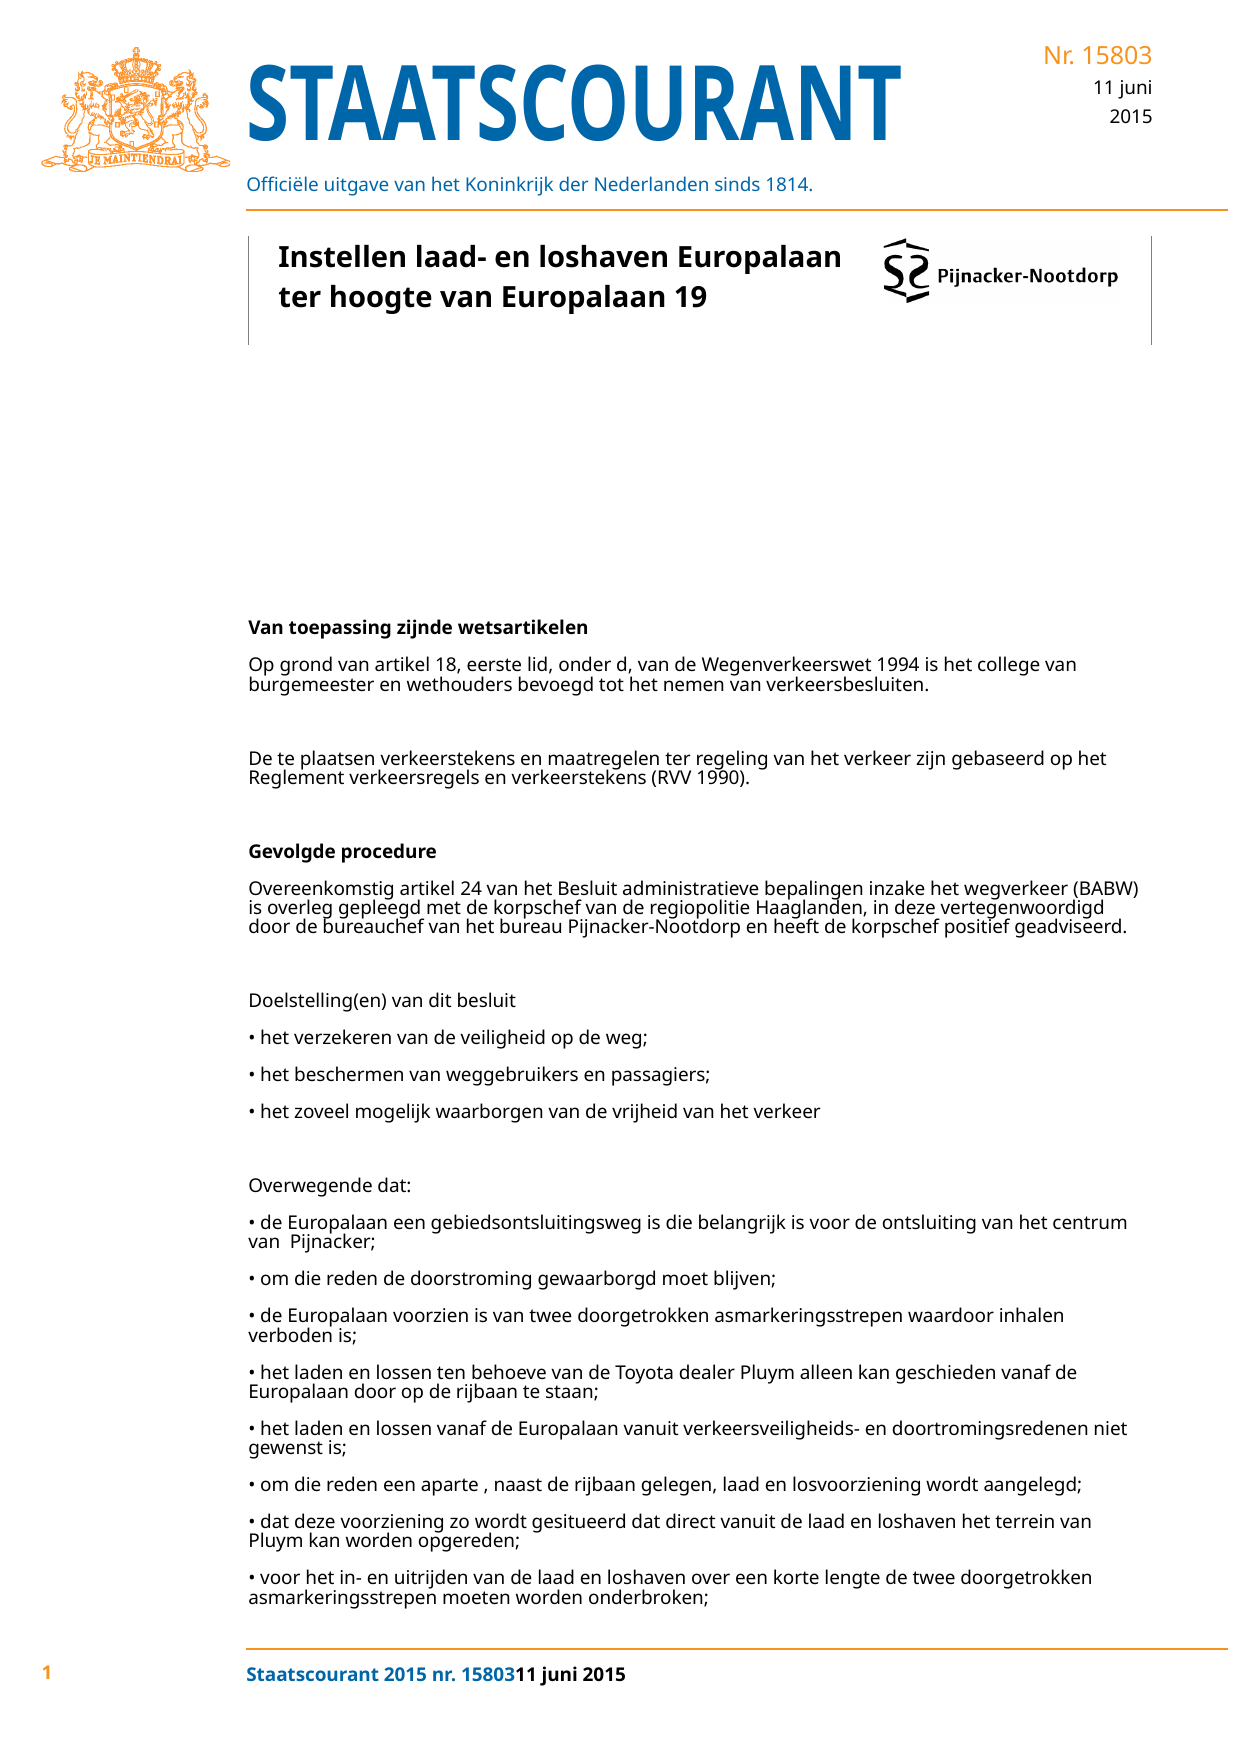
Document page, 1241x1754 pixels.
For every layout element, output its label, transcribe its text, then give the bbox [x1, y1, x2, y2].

text • de Europalaan een gebiedsontsluitingsweg is die belangrijk is voor de ontsluiting van het centrum van Pijnacker; [248, 1214, 1152, 1253]
text • het zoveel mogelijk waarborgen van de vrijheid van het verkeer [248, 1103, 1152, 1122]
text • om die reden de doorstroming gewaarborgd moet blijven; [248, 1270, 1152, 1290]
picture [882, 236, 1119, 305]
text De te plaatsen verkeerstekens en maatregelen ter regeling van het verkeer zijn gebaseerd op het Reglement verkeersregels en verkeerstekens (RVV 1990). [248, 749, 1152, 788]
text Overeenkomstig artikel 24 van het Besluit administratieve bepalingen inzake het wegverkeer (BABW) is overleg gepleegd met de korpschef van de regiopolitie Haaglanden, in deze vertegenwoordigd door de bureauchef van het bureau Pijnacker-Nootdorp en heeft de korpschef positief geadviseerd. [248, 880, 1152, 938]
table_header Instellen laad- en loshaven Europalaan ter hoogte van Europalaan 19 [249, 236, 850, 345]
text Gevolgde procedure [248, 843, 1152, 862]
text • de Europalaan voorzien is van twee doorgetrokken asmarkeringsstrepen waardoor inhalen verboden is; [248, 1307, 1152, 1346]
text • om die reden een aparte , naast de rijbaan gelegen, laad en losvoorziening wordt aangelegd; [248, 1476, 1152, 1495]
text • het verzekeren van de veiligheid op de weg; [248, 1029, 1152, 1048]
text • dat deze voorziening zo wordt gesitueerd dat direct vanuit de laad en loshaven het terrein van Pluym kan worden opgereden; [248, 1513, 1152, 1552]
text • voor het in- en uitrijden van de laad en loshaven over een korte lengte de twee doorgetrokken asmarkeringsstrepen moeten worden onderbroken; [248, 1569, 1152, 1608]
text Doelstelling(en) van dit besluit [248, 992, 1152, 1012]
table_header [850, 236, 1151, 345]
text • het laden en lossen ten behoeve van de Toyota dealer Pluym alleen kan geschieden vanaf de Europalaan door op de rijbaan te staan; [248, 1364, 1152, 1402]
text Van toepassing zijnde wetsartikelen [248, 619, 1152, 639]
text Overwegende dat: [248, 1177, 1152, 1196]
text Op grond van artikel 18, eerste lid, onder d, van de Wegenverkeerswet 1994 is het college van burgemeester en wethouders bevoegd tot het nemen van verkeersbesluiten. [248, 656, 1152, 695]
text • het beschermen van weggebruikers en passagiers; [248, 1066, 1152, 1086]
picture [41, 47, 231, 172]
text • het laden en lossen vanaf de Europalaan vanuit verkeersveiligheids- en doortromingsredenen niet gewenst is; [248, 1420, 1152, 1458]
